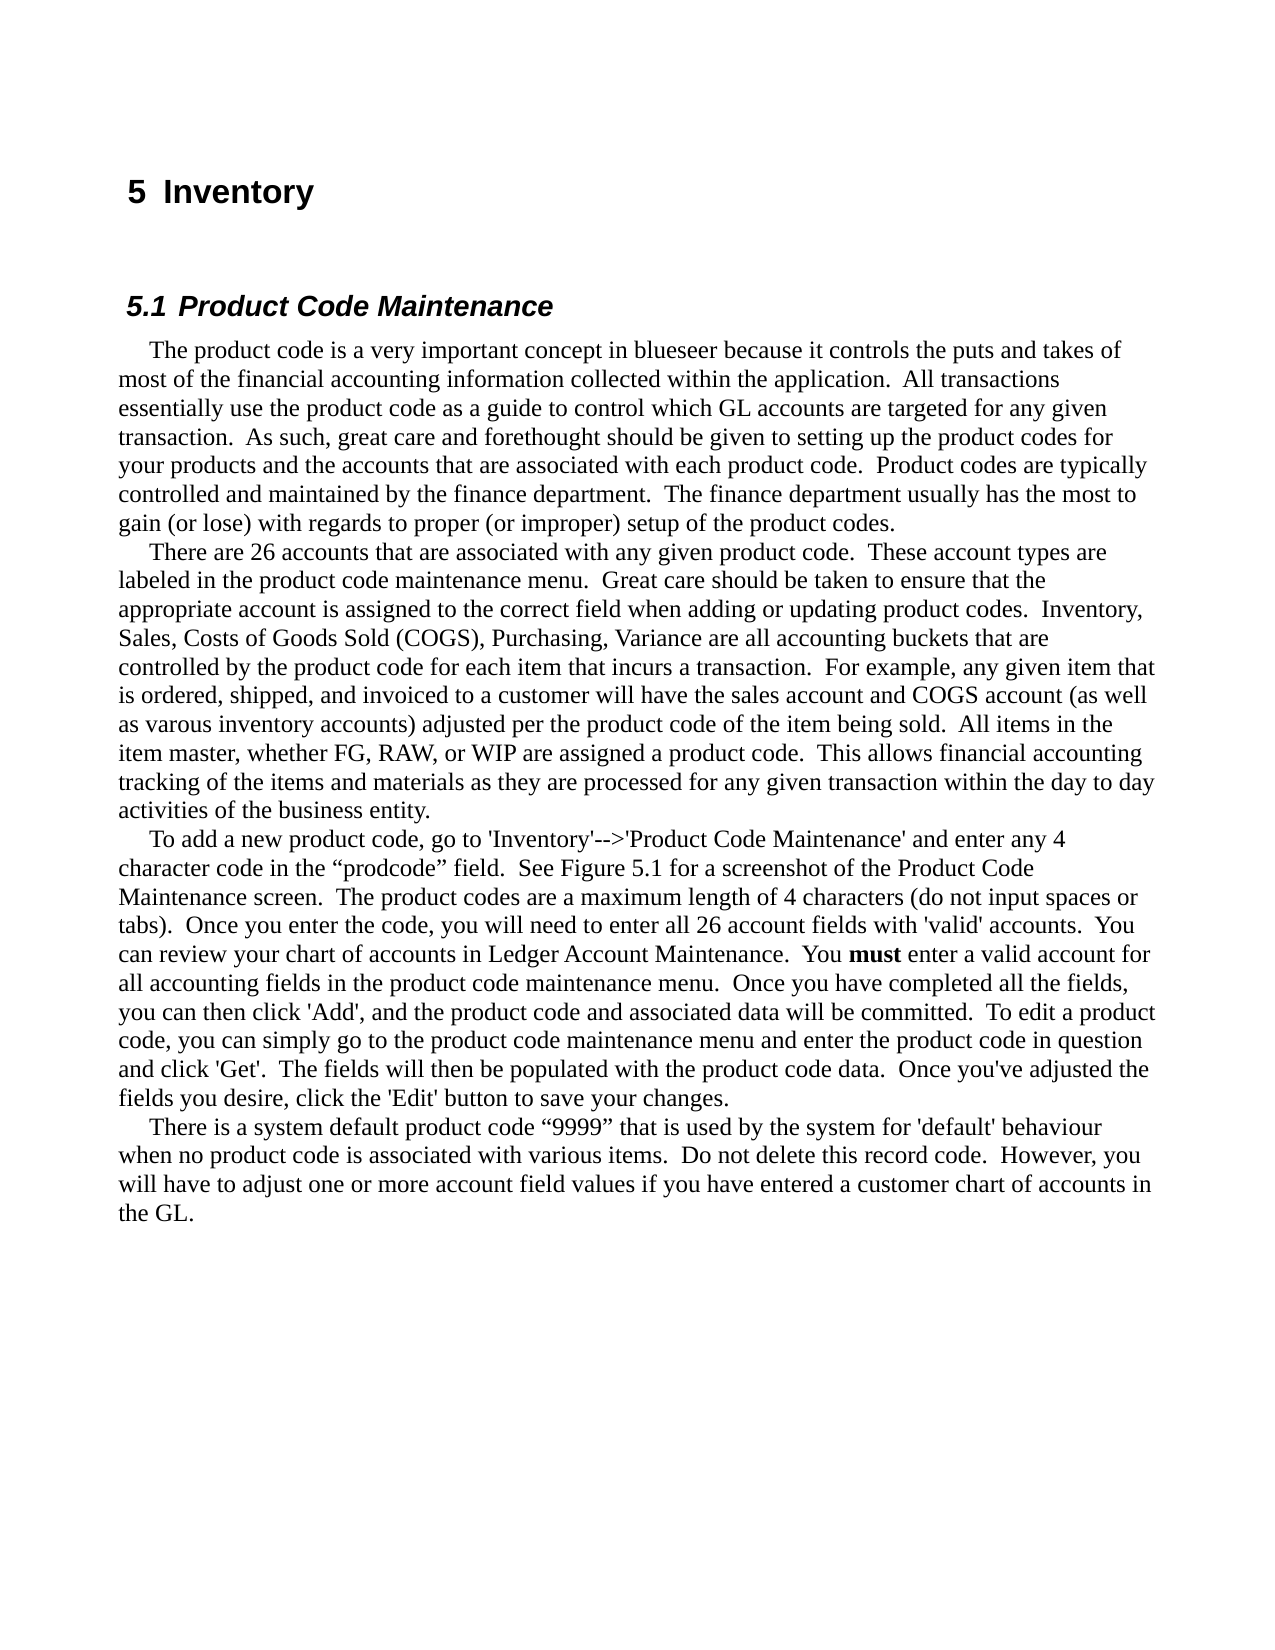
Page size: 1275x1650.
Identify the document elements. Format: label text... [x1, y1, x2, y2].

text To add a new product code, go to 'Inventory'-->'Product Code Maintenance' and enter any 4 character code in the “prodcode” field. See Figure 5.1 for a screenshot of the Product Code Maintenance screen. The product codes are a maximum length of 4 characters (do not input spaces or tabs). Once you enter the code, you will need to enter all 26 account fields with 'valid' accounts. You can review your chart of accounts in Ledger Account Maintenance. You must enter a valid account for all accounting fields in the product code maintenance menu. Once you have completed all the fields, you can then click 'Add', and the product code and associated data will be committed. To edit a product code, you can simply go to the product code maintenance menu and enter the product code in question and click 'Get'. The fields will then be populated with the product code data. Once you've adjusted the fields you desire, click the 'Edit' button to save your changes. [118, 824, 1157, 1112]
subtitle Inventory [118, 172, 1157, 211]
text The product code is a very important concept in blueseer because it controls the puts and takes of most of the financial accounting information collected within the application. All transactions essentially use the product code as a guide to control which GL accounts are targeted for any given transaction. As such, great care and forethought should be given to setting up the product codes for your products and the accounts that are associated with each product code. Product codes are typically controlled and maintained by the finance department. The finance department usually has the most to gain (or lose) with regards to proper (or improper) setup of the product codes. [118, 335, 1157, 537]
subtitle Product Code Maintenance [118, 289, 1157, 323]
text There are 26 accounts that are associated with any given product code. These account types are labeled in the product code maintenance menu. Great care should be taken to ensure that the appropriate account is assigned to the correct field when adding or updating product codes. Inventory, Sales, Costs of Goods Sold (COGS), Purchasing, Variance are all accounting buckets that are controlled by the product code for each item that incurs a transaction. For example, any given item that is ordered, shipped, and invoiced to a customer will have the sales account and COGS account (as well as varous inventory accounts) adjusted per the product code of the item being sold. All items in the item master, whether FG, RAW, or WIP are assigned a product code. This allows financial accounting tracking of the items and materials as they are processed for any given transaction within the day to day activities of the business entity. [118, 537, 1157, 824]
text There is a system default product code “9999” that is used by the system for 'default' behaviour when no product code is associated with various items. Do not delete this record code. However, you will have to adjust one or more account field values if you have entered a customer chart of accounts in the GL. [118, 1112, 1157, 1227]
